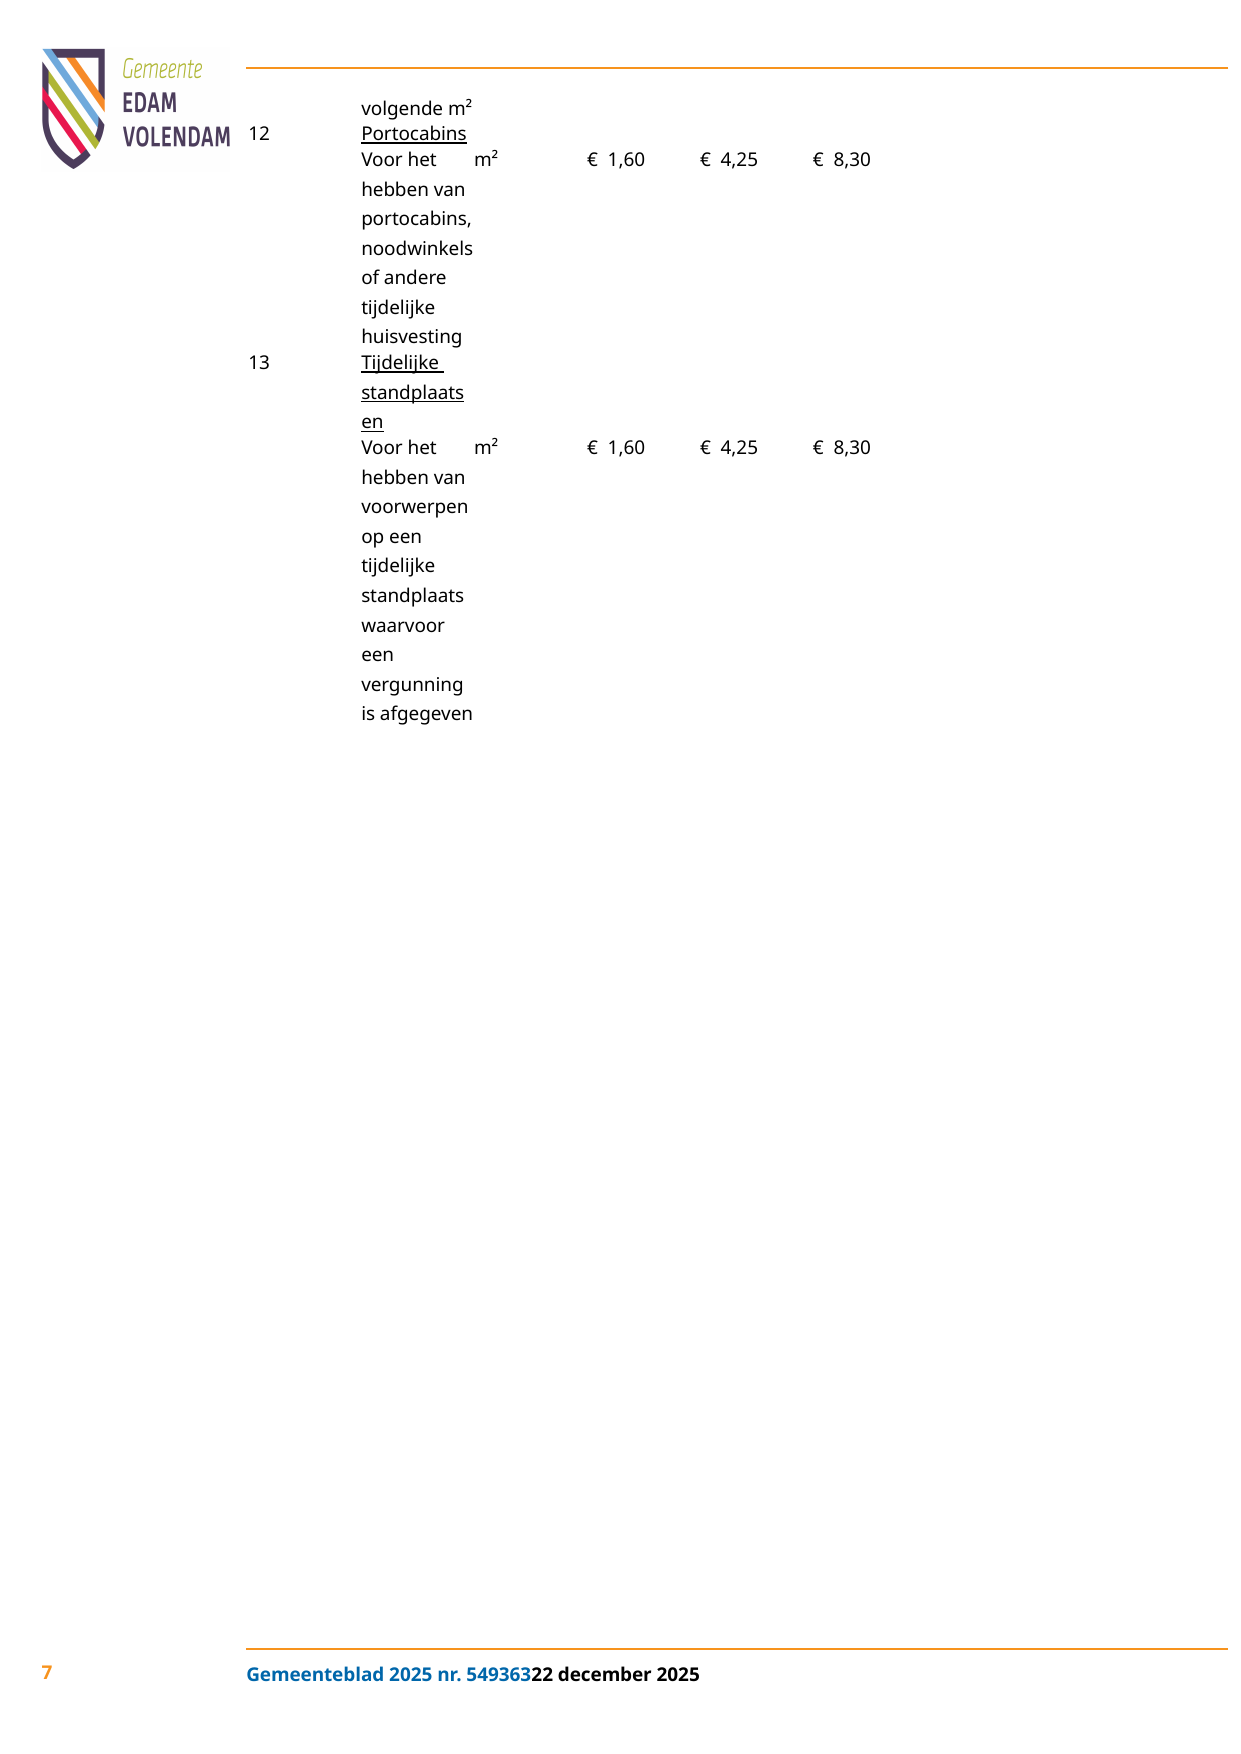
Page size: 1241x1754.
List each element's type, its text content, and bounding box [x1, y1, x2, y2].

table_cell [926, 95, 1038, 121]
table_cell 13 [248, 350, 361, 434]
table_cell [926, 121, 1038, 146]
table_cell [1039, 434, 1152, 726]
table_cell [1039, 350, 1152, 434]
table_cell € 1,60 [587, 434, 700, 726]
table_cell [700, 121, 813, 146]
table_cell [248, 95, 361, 121]
table_cell [587, 95, 700, 121]
table_cell m² [474, 146, 587, 349]
table_cell Voor het hebben van voorwerpen op een tijdelijke standplaats waarvoor een vergunning is afgegeven [361, 434, 474, 726]
picture [41, 47, 231, 172]
table_cell [926, 434, 1038, 726]
table_cell [587, 350, 700, 434]
table_cell € 8,30 [813, 146, 926, 349]
table_cell [813, 350, 926, 434]
table_cell [474, 121, 587, 146]
table_cell [813, 95, 926, 121]
table_cell [700, 95, 813, 121]
table_cell 12 [248, 121, 361, 146]
table_cell € 8,30 [813, 434, 926, 726]
table_cell € 4,25 [700, 146, 813, 349]
table_cell [474, 350, 587, 434]
table_cell volgende m² [361, 95, 474, 121]
table_cell [474, 95, 587, 121]
table_cell € 4,25 [700, 434, 813, 726]
table_cell [700, 350, 813, 434]
table_cell [1039, 121, 1152, 146]
table_cell Tijdelijke standplaatsen [361, 350, 474, 434]
table_cell [248, 146, 361, 349]
table_cell [1039, 146, 1152, 349]
table_cell [1039, 95, 1152, 121]
table_cell Portocabins [361, 121, 474, 146]
table_cell Voor het hebben van portocabins, noodwinkels of andere tijdelijke huisvesting [361, 146, 474, 349]
table_cell € 1,60 [587, 146, 700, 349]
table_cell [248, 434, 361, 726]
table_cell [587, 121, 700, 146]
table_cell [926, 350, 1038, 434]
table_cell [926, 146, 1038, 349]
table_cell [813, 121, 926, 146]
table_cell m² [474, 434, 587, 726]
